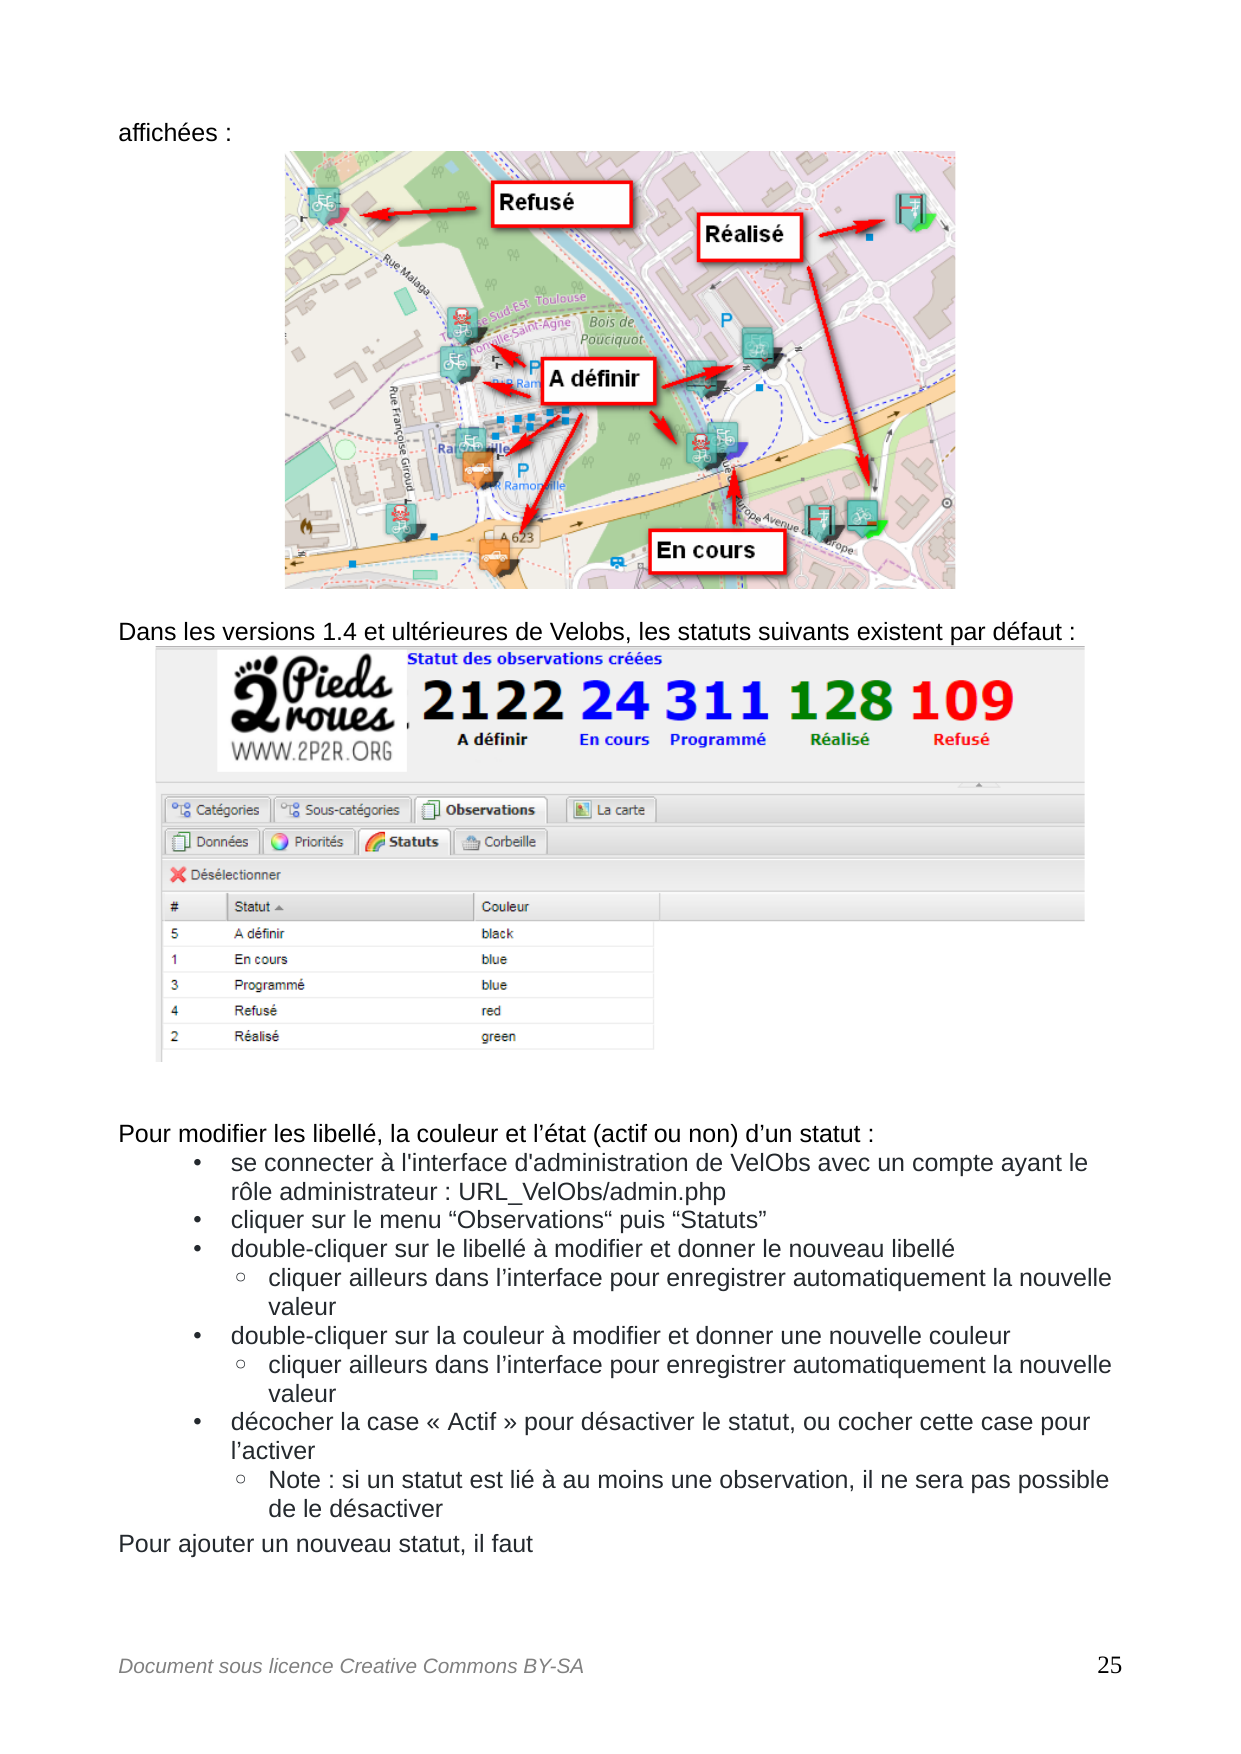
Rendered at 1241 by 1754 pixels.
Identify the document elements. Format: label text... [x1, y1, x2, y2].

list double-cliquer sur la couleur à modifier et donner une nouvelle couleur [193, 1321, 1122, 1350]
list cliquer sur le menu “Observations“ puis “Statuts” [193, 1206, 1122, 1234]
list Note : si un statut est lié à au moins une observation, il ne sera pas possible de le désactiver [231, 1465, 1122, 1522]
list décocher la case « Actif » pour désactiver le statut, ou cocher cette case pour l’activer [193, 1407, 1122, 1465]
text Pour modifier les libellé, la couleur et l’état (actif ou non) d’un statut : [118, 1119, 1122, 1148]
text affichées : [118, 118, 1122, 147]
picture [284, 151, 956, 589]
list cliquer ailleurs dans l’interface pour enregistrer automatiquement la nouvelle valeur [231, 1263, 1122, 1321]
list cliquer ailleurs dans l’interface pour enregistrer automatiquement la nouvelle valeur [231, 1350, 1122, 1407]
text Pour ajouter un nouveau statut, il faut [118, 1529, 1122, 1557]
list se connecter à l'interface d'administration de VelObs avec un compte ayant le rôle administrateur : URL_VelObs/admin.php [193, 1148, 1122, 1206]
text Dans les versions 1.4 et ultérieures de Velobs, les statuts suivants existent par défaut : [118, 617, 1122, 646]
list double-cliquer sur le libellé à modifier et donner le nouveau libellé [193, 1234, 1122, 1263]
picture [155, 646, 1085, 1062]
